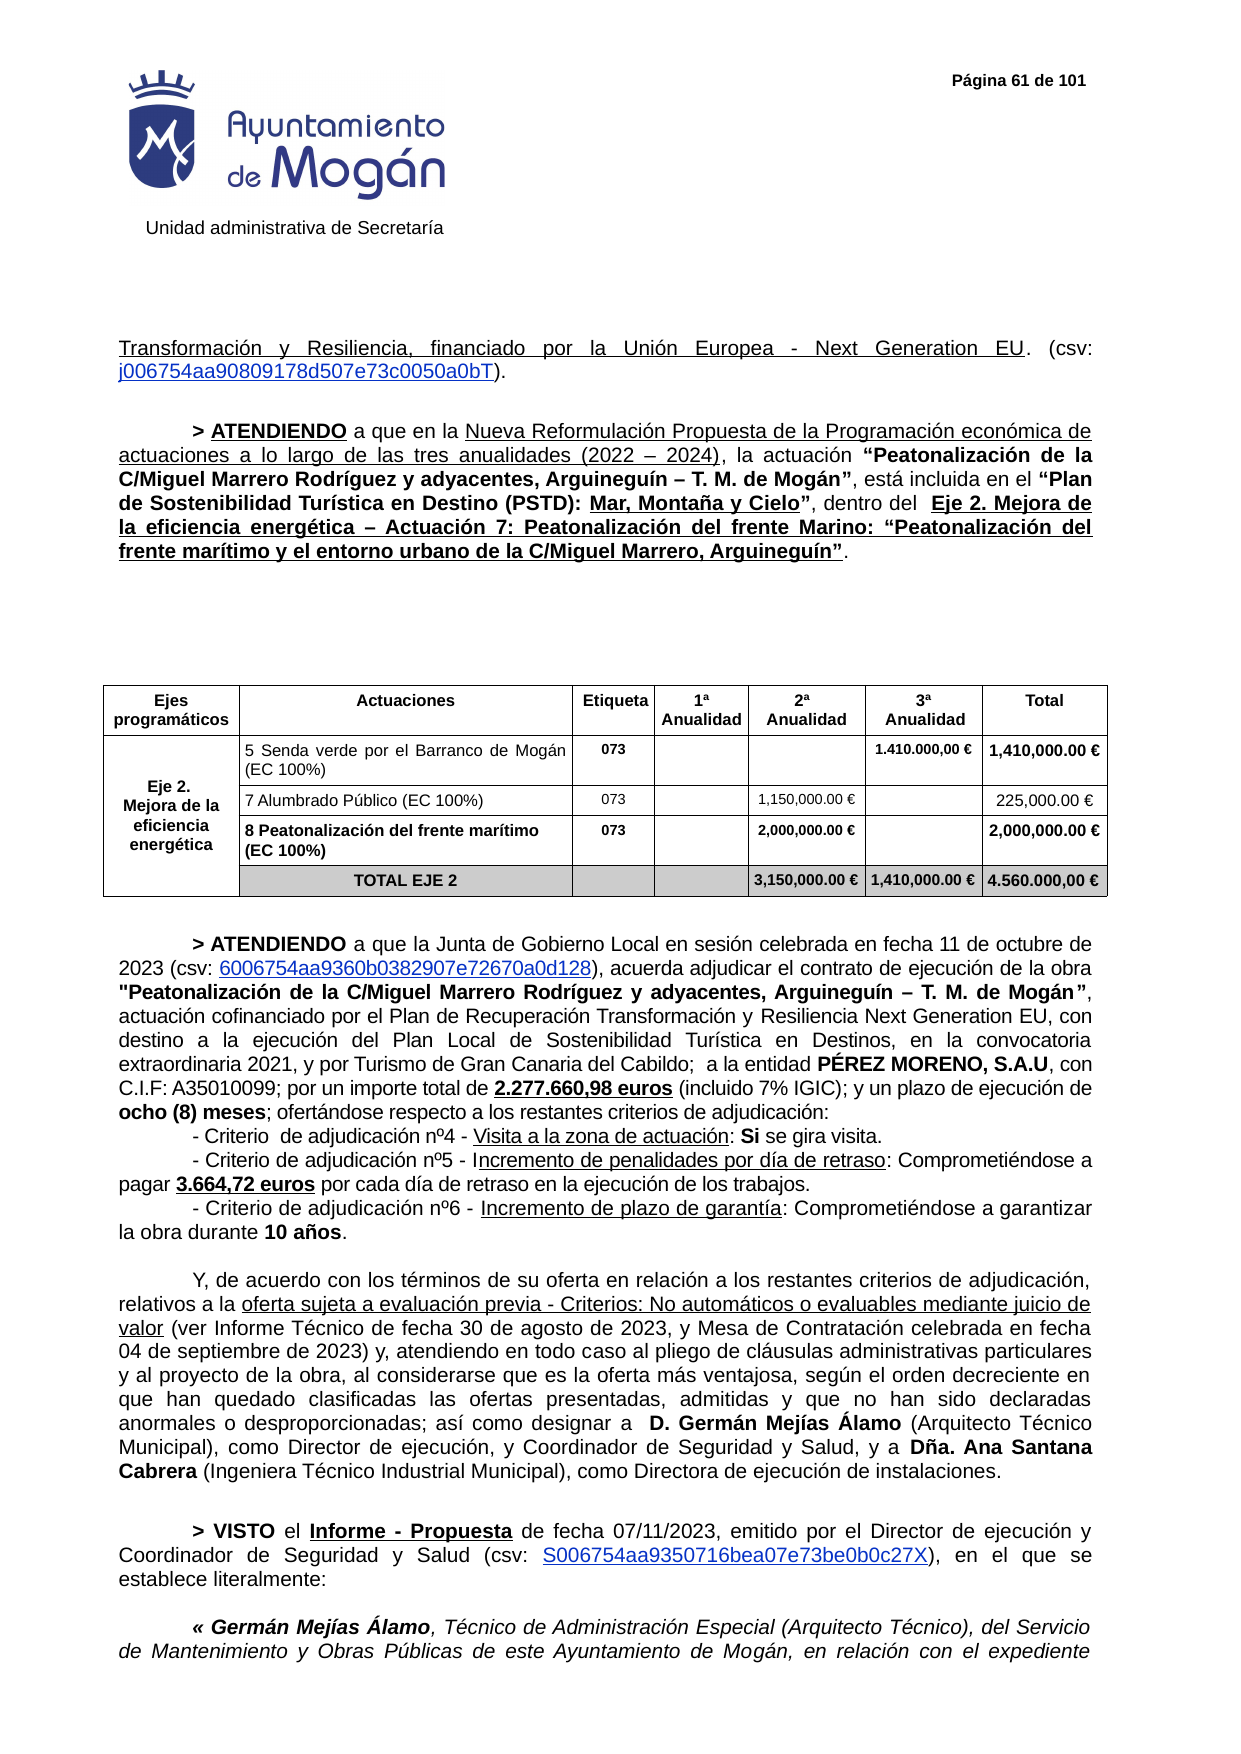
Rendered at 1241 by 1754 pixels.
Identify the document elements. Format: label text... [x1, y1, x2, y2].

table_cell [655, 866, 748, 896]
table_cell 5 Senda verde por el Barranco de Mogán (EC 100%) [240, 736, 572, 784]
table_cell 1.150.000,00 € [749, 786, 865, 815]
table_header Etiqueta [573, 686, 654, 735]
table_cell 225.000,00 € [983, 786, 1107, 815]
table_header Ejes programáticos [104, 686, 239, 735]
picture [128, 70, 445, 206]
table_cell 1.410.000,00 € [983, 736, 1107, 784]
list - Criterio de adjudicación nº5 - Incremento de penalidades por día de retraso: Comprometiéndose a pagar 3.664,72 euros por cada día de retraso en la ejecución de los trabajos. [118, 1148, 1092, 1196]
table_cell [749, 736, 865, 784]
text > ATENDIENDO a que la Junta de Gobierno Local en sesión celebrada en fecha 11 de octubre de 2023 (csv: 6006754aa9360b0382907e72670a0d128), acuerda adjudicar el contrato de ejecución de la obra "Peatonalización de la C/Miguel Marrero Rodríguez y adyacentes, Arguineguín – T. M. de Mogán”, actuación cofinanciado por el Plan de Recuperación Transformación y Resiliencia Next Generation EU, con destino a la ejecución del Plan Local de Sostenibilidad Turística en Destinos, en la convocatoria extraordinaria 2021, y por Turismo de Gran Canaria del Cabildo; a la entidad PÉREZ MORENO, S.A.U, con C.I.F: A35010099; por un importe total de 2.277.660,98 euros (incluido 7% IGIC); y un plazo de ejecución de ocho (8) meses; ofertándose respecto a los restantes criterios de adjudicación: [118, 932, 1092, 1124]
table_cell 073 [573, 816, 654, 865]
table_cell [655, 816, 748, 865]
table_cell 1.410.000,00 € [866, 736, 982, 784]
text > ATENDIENDO a que en la Nueva Reformulación Propuesta de la Programación económica de actuaciones a lo largo de las tres anualidades (2022 – 2024), la actuación “Peatonalización de la C/Miguel Marrero Rodríguez y adyacentes, Arguineguín – T. M. de Mogán”, está incluida en el “Plan de Sostenibilidad Turística en Destino (PSTD): Mar, Montaña y Cielo”, dentro del Eje 2. Mejora de la eficiencia energética – Actuación 7: Peatonalización del frente Marino: “Peatonalización del [118, 419, 1092, 536]
table_header 1ª Anualidad [655, 686, 748, 735]
text - Criterio de adjudicación nº4 - Visita a la zona de actuación: Si se gira visita. [118, 1124, 1092, 1148]
table_header 2ª Anualidad [749, 686, 865, 735]
table_cell 1.410.000,00 € [866, 866, 982, 896]
table_cell 7 Alumbrado Público (EC 100%) [240, 786, 572, 815]
table_header 3ª Anualidad [866, 686, 982, 735]
table_header Total [983, 686, 1107, 735]
table_cell 8 Peatonalización del frente marítimo (EC 100%) [240, 816, 572, 865]
list - Criterio de adjudicación nº6 - Incremento de plazo de garantía: Comprometiéndose a garantizar la obra durante 10 años. [118, 1196, 1092, 1243]
table_cell 2.000.000,00 € [749, 816, 865, 865]
text Transformación y Resiliencia, financiado por la Unión Europea - Next Generation EU. (csv: j006754aa90809178d507e73c0050a0bT). [118, 335, 1092, 383]
table_cell 4.560.000,00 € [983, 866, 1107, 896]
table_cell 3.150.000,00 € [749, 866, 865, 896]
table_cell 2.000.000,00 € [983, 816, 1107, 865]
table_cell TOTAL EJE 2 [240, 866, 572, 896]
text « Germán Mejías Álamo, Técnico de Administración Especial (Arquitecto Técnico), del Servicio de Mantenimiento y Obras Públicas de este Ayuntamiento de Mogán, en relación con el expediente [118, 1615, 1092, 1663]
table_cell [866, 816, 982, 865]
text Y, de acuerdo con los términos de su oferta en relación a los restantes criterios de adjudicación, relativos a la oferta sujeta a evaluación previa - Criterios: No automáticos o evaluables mediante juicio de valor (ver Informe Técnico de fecha 30 de agosto de 2023, y Mesa de Contratación celebrada en fecha 04 de septiembre de 2023) y, atendiendo en todo caso al pliego de cláusulas administrativas particulares y al proyecto de la obra, al considerarse que es la oferta más ventajosa, según el orden decreciente en que han quedado clasificadas las ofertas presentadas, admitidas y que no han sido declaradas anormales o desproporcionadas; así como designar a D. Germán Mejías Álamo (Arquitecto Técnico Municipal), como Director de ejecución, y Coordinador de Seguridad y Salud, y a Dña. Ana Santana Cabrera (Ingeniera Técnico Industrial Municipal), como Directora de ejecución de instalaciones. [118, 1267, 1092, 1483]
table_cell [866, 786, 982, 815]
table_cell Eje 2. Mejora de la eficiencia energética [104, 736, 239, 896]
table_cell [655, 736, 748, 784]
text > VISTO el Informe - Propuesta de fecha 07/11/2023, emitido por el Director de ejecución y Coordinador de Seguridad y Salud (csv: S006754aa9350716bea07e73be0b0c27X), en el que se establece literalmente: [118, 1519, 1092, 1591]
text frente marítimo y el entorno urbano de la C/Miguel Marrero, Arguineguín”. [118, 537, 1092, 563]
table_header Actuaciones [240, 686, 572, 735]
table_cell 073 [573, 786, 654, 815]
table_cell [573, 866, 654, 896]
table_cell 073 [573, 736, 654, 784]
table_cell [655, 786, 748, 815]
